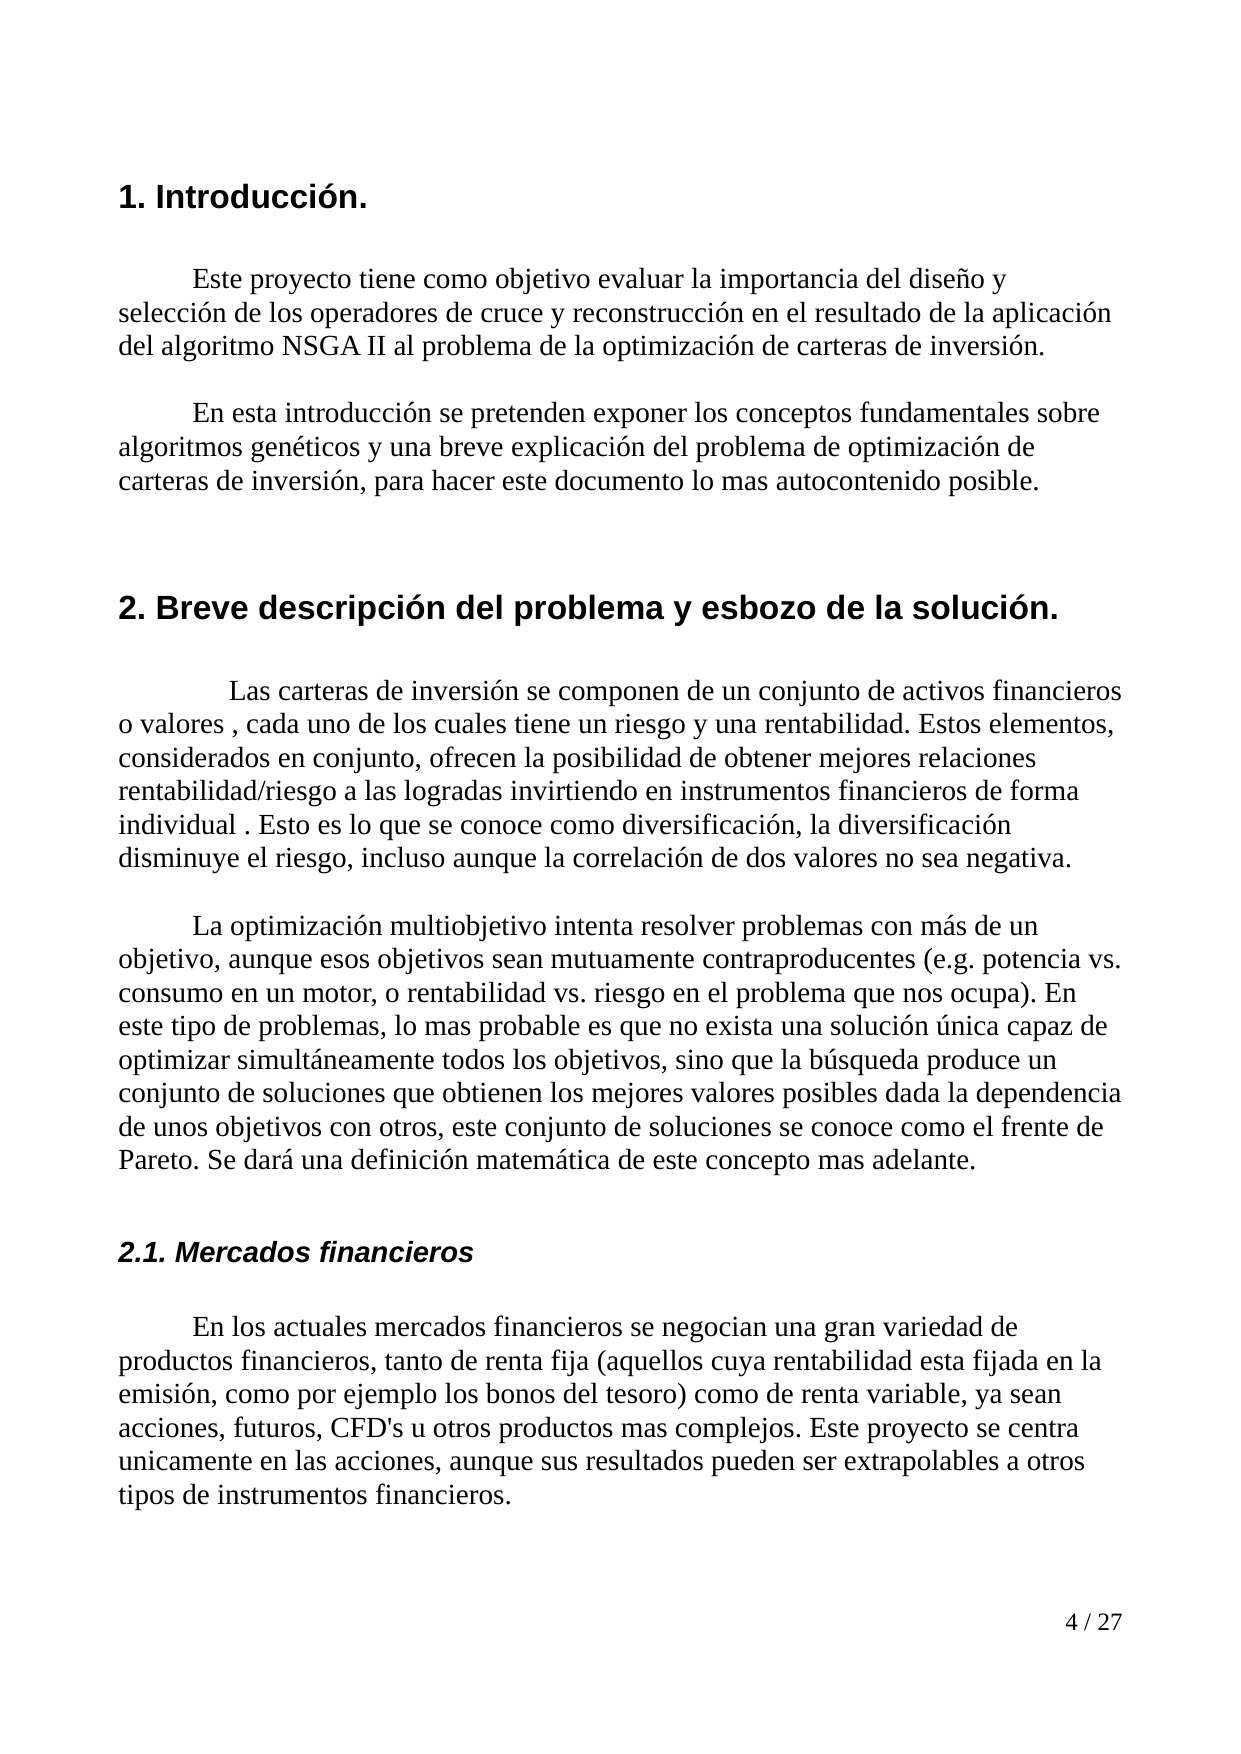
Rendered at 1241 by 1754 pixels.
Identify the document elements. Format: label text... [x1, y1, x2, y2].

subtitle 2. Breve descripción del problema y esbozo de la solución. [118, 588, 1122, 627]
subtitle 2.1. Mercados financieros [118, 1234, 1122, 1268]
text En esta introducción se pretenden exponer los conceptos fundamentales sobre algoritmos genéticos y una breve explicación del problema de optimización de carteras de inversión, para hacer este documento lo mas autocontenido posible. [118, 396, 1122, 496]
text Las carteras de inversión se componen de un conjunto de activos financieros o valores , cada uno de los cuales tiene un riesgo y una rentabilidad. Estos elementos, considerados en conjunto, ofrecen la posibilidad de obtener mejores relaciones rentabilidad/riesgo a las logradas invirtiendo en instrumentos financieros de forma individual . Esto es lo que se conoce como diversificación, la diversificación disminuye el riesgo, incluso aunque la correlación de dos valores no sea negativa. [118, 673, 1122, 874]
subtitle 1. Introducción. [118, 177, 1122, 215]
text La optimización multiobjetivo intenta resolver problemas con más de un objetivo, aunque esos objetivos sean mutuamente contraproducentes (e.g. potencia vs. consumo en un motor, o rentabilidad vs. riesgo en el problema que nos ocupa). En este tipo de problemas, lo mas probable es que no exista una solución única capaz de optimizar simultáneamente todos los objetivos, sino que la búsqueda produce un conjunto de soluciones que obtienen los mejores valores posibles dada la dependencia de unos objetivos con otros, este conjunto de soluciones se conoce como el frente de Pareto. Se dará una definición matemática de este concepto mas adelante. [118, 908, 1122, 1176]
text Este proyecto tiene como objetivo evaluar la importancia del diseño y selección de los operadores de cruce y reconstrucción en el resultado de la aplicación del algoritmo NSGA II al problema de la optimización de carteras de inversión. [118, 261, 1122, 362]
text En los actuales mercados financieros se negocian una gran variedad de productos financieros, tanto de renta fija (aquellos cuya rentabilidad esta fijada en la emisión, como por ejemplo los bonos del tesoro) como de renta variable, ya sean acciones, futuros, CFD's u otros productos mas complejos. Este proyecto se centra unicamente en las acciones, aunque sus resultados pueden ser extrapolables a otros tipos de instrumentos financieros. [118, 1309, 1122, 1511]
